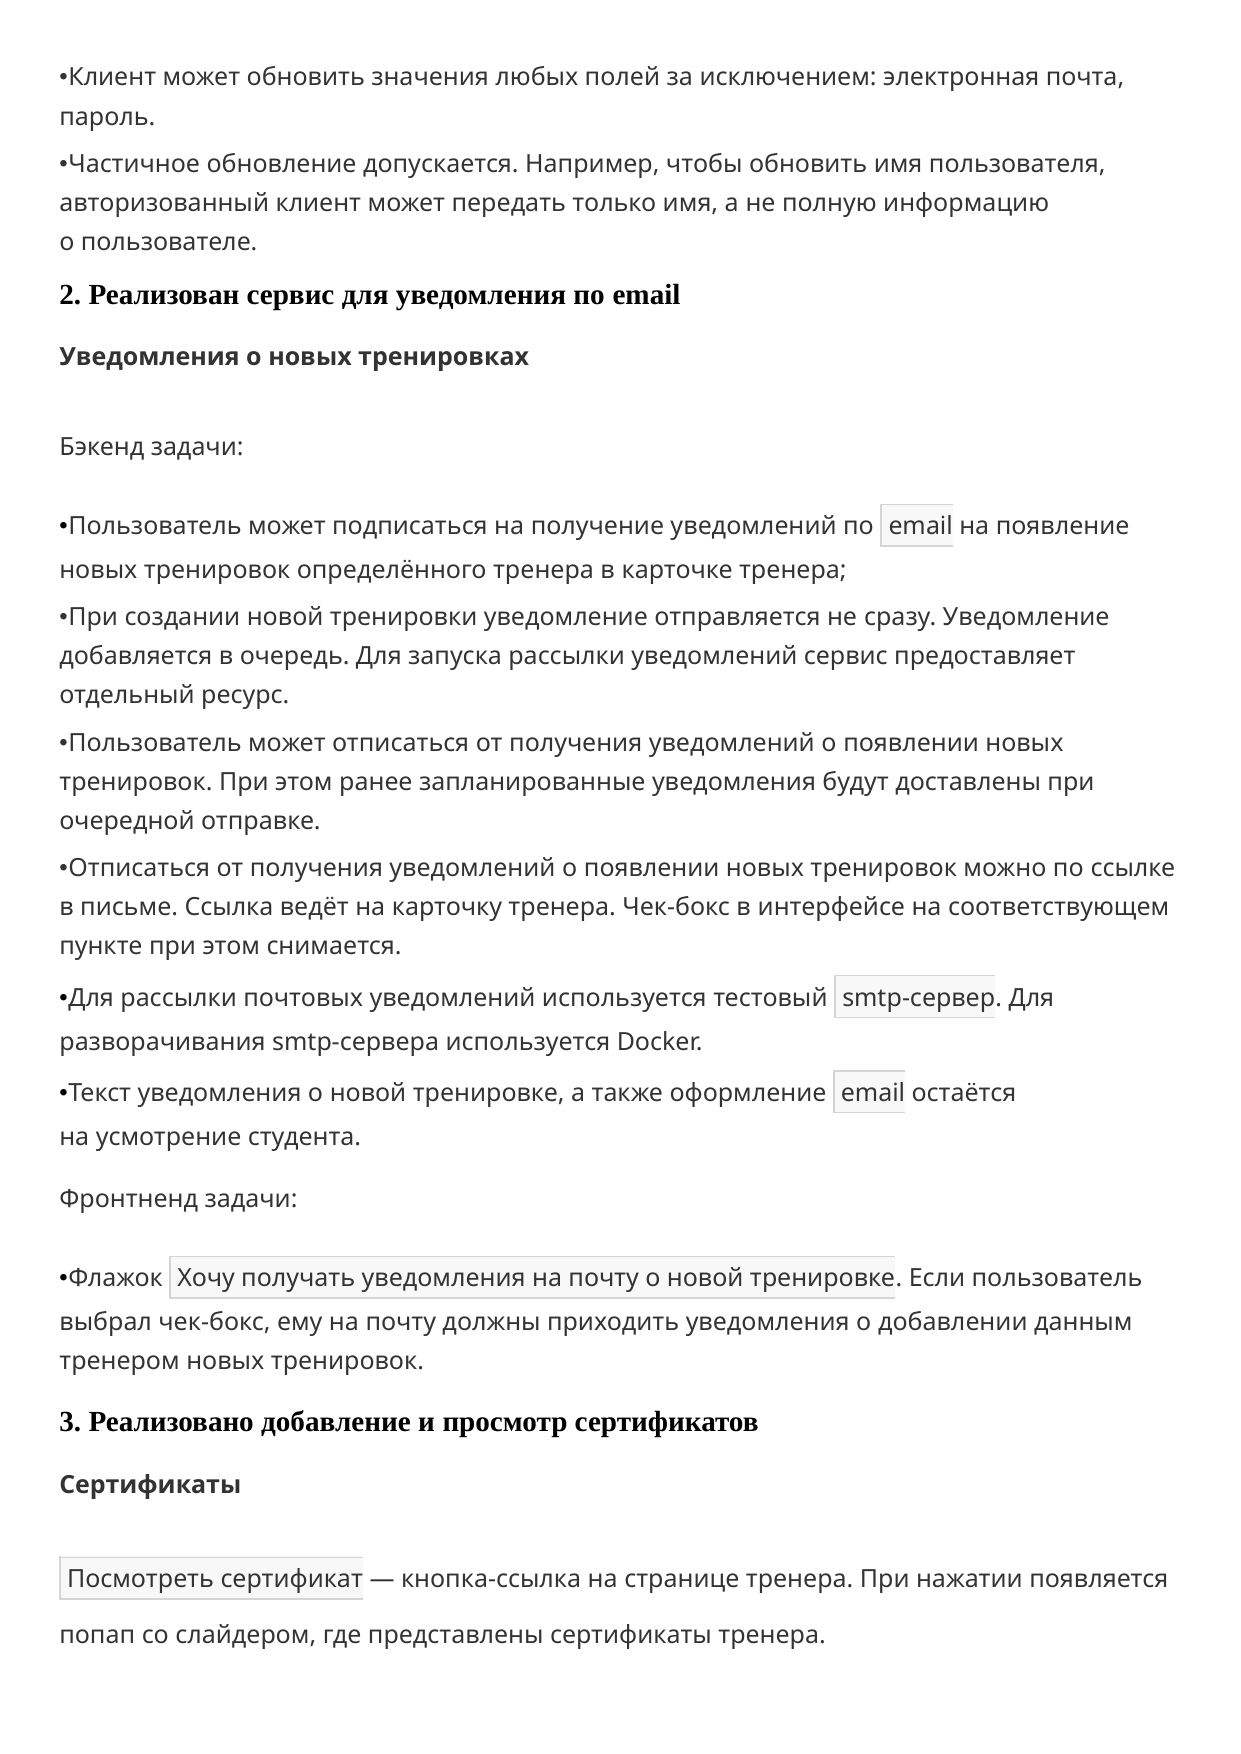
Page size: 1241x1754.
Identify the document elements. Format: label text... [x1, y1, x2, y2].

text Бэкенд задачи: [59, 429, 1181, 463]
list Для рассылки почтовых уведомлений используется тестовый smtp-сервер. Для разворачивания smtp-сервера используется Docker. [59, 975, 1181, 1057]
list Флажок Хочу получать уведомления на почту о новой тренировке. Если пользователь выбрал чек-бокс, ему на почту должны приходить уведомления о добавлении данным тренером новых тренировок. [59, 1256, 1181, 1377]
text Посмотреть сертификат — кнопка-ссылка на странице тренера. При нажатии появляется попап со слайдером, где представлены сертификаты тренера. [59, 1556, 1181, 1651]
list Пользователь может отписаться от получения уведомлений о появлении новых тренировок. При этом ранее запланированные уведомления будут доставлены при очередной отправке. [59, 724, 1181, 837]
text Фронтненд задачи: [59, 1181, 1181, 1215]
list Текст уведомления о новой тренировке, а также оформление email остаётся на усмотрение студента. [59, 1070, 1181, 1152]
list Клиент может обновить значения любых полей за исключением: электронная почта, пароль. [59, 59, 1181, 132]
text Сертификаты [59, 1466, 1181, 1500]
text Уведомления о новых тренировках [59, 339, 1181, 373]
subtitle 2. Реализован сервис для уведомления по email [59, 277, 1181, 311]
list Отписаться от получения уведомлений о появлении новых тренировок можно по ссылке в письме. Ссылка ведёт на карточку тренера. Чек-бокс в интерфейсе на соответствующем пункте при этом снимается. [59, 849, 1181, 962]
list Частичное обновление допускается. Например, чтобы обновить имя пользователя, авторизованный клиент может передать только имя, а не полную информацию о пользователе. [59, 145, 1181, 258]
subtitle 3. Реализовано добавление и просмотр сертификатов [59, 1404, 1181, 1438]
list При создании новой тренировки уведомление отправляется не сразу. Уведомление добавляется в очередь. Для запуска рассылки уведомлений сервис предоставляет отдельный ресурс. [59, 599, 1181, 711]
list Пользователь может подписаться на получение уведомлений по email на появление новых тренировок определённого тренера в карточке тренера; [59, 503, 1181, 586]
